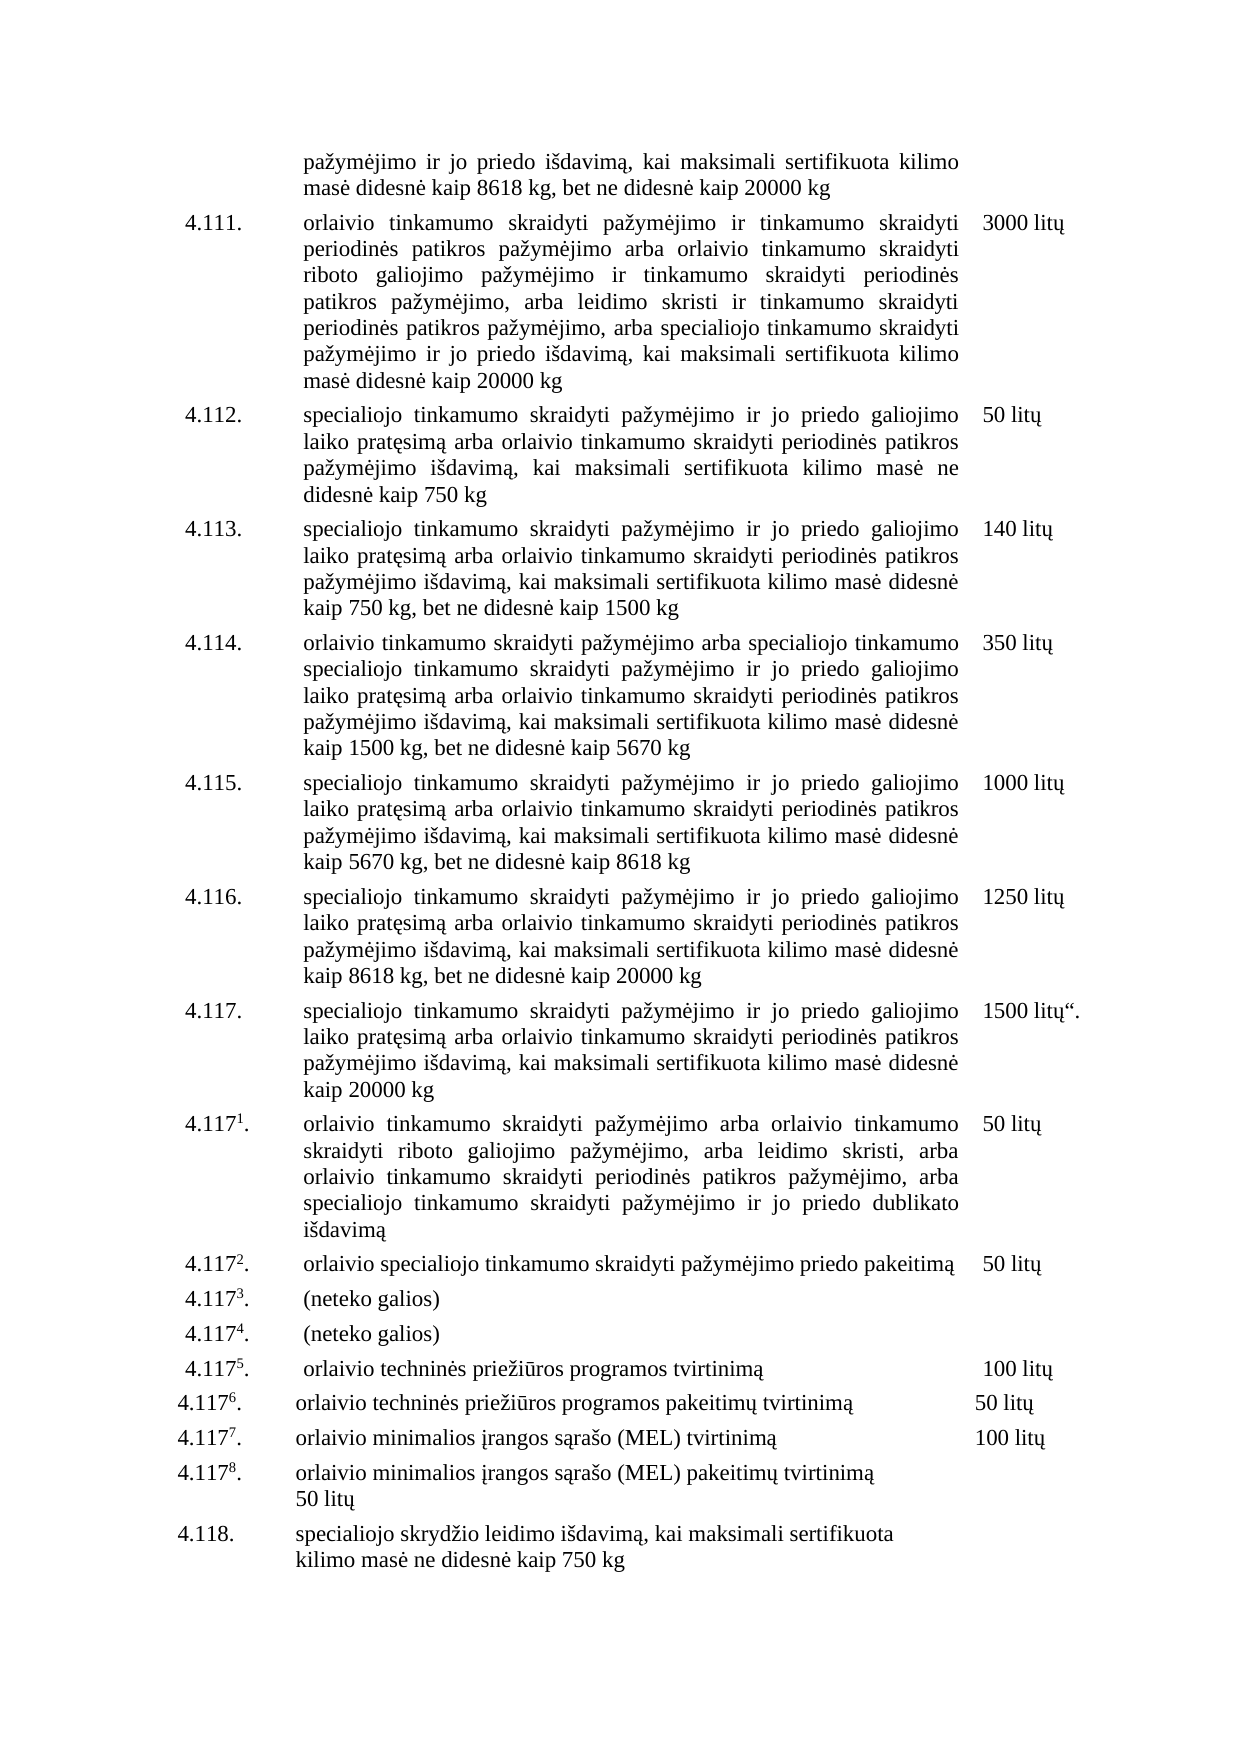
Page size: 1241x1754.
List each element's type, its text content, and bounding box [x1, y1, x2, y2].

table_cell [971, 148, 1144, 209]
text 4.118. specialiojo skrydžio leidimo išdavimą, kai maksimali sertifikuota kilimo masė ne didesnė kaip 750 kg [177, 1520, 945, 1572]
table_cell 4.1175. [174, 1355, 292, 1389]
table_cell 4.1172. [174, 1251, 292, 1285]
table_cell 4.117. [174, 997, 292, 1110]
table_cell pažymėjimo ir jo priedo išdavimą, kai maksimali sertifikuota kilimo masė didesnė kaip 8618 kg, bet ne didesnė kaip 20000 kg [292, 148, 971, 209]
table_cell 1000 litų [971, 769, 1144, 883]
table_cell 4.115. [174, 769, 292, 883]
table_cell 4.1174. [174, 1320, 292, 1354]
table_cell orlaivio techninės priežiūros programos tvirtinimą [292, 1355, 971, 1389]
table_cell (neteko galios) [292, 1285, 971, 1320]
table_cell 4.113. [174, 515, 292, 629]
table_cell orlaivio specialiojo tinkamumo skraidyti pažymėjimo priedo pakeitimą [292, 1251, 971, 1285]
table_cell 4.1173. [174, 1285, 292, 1320]
table_cell 4.116. [174, 883, 292, 997]
table_cell 50 litų [971, 1110, 1144, 1251]
table_cell 4.111. [174, 209, 292, 402]
text 4.1178. orlaivio minimalios įrangos sąrašo (MEL) pakeitimų tvirtinimą 50 litų [177, 1459, 945, 1511]
table_cell [971, 1320, 1144, 1354]
table_cell specialiojo tinkamumo skraidyti pažymėjimo ir jo priedo galiojimo laiko pratęsimą arba orlaivio tinkamumo skraidyti periodinės patikros pažymėjimo išdavimą, kai maksimali sertifikuota kilimo masė ne didesnė kaip 750 kg [292, 402, 971, 515]
table_cell orlaivio tinkamumo skraidyti pažymėjimo arba orlaivio tinkamumo skraidyti riboto galiojimo pažymėjimo, arba leidimo skristi, arba orlaivio tinkamumo skraidyti periodinės patikros pažymėjimo, arba specialiojo tinkamumo skraidyti pažymėjimo ir jo priedo dublikato išdavimą [292, 1110, 971, 1251]
table_cell (neteko galios) [292, 1320, 971, 1354]
table_cell 50 litų [971, 1251, 1144, 1285]
table_cell specialiojo tinkamumo skraidyti pažymėjimo ir jo priedo galiojimo laiko pratęsimą arba orlaivio tinkamumo skraidyti periodinės patikros pažymėjimo išdavimą, kai maksimali sertifikuota kilimo masė didesnė kaip 8618 kg, bet ne didesnė kaip 20000 kg [292, 883, 971, 997]
table_cell 350 litų [971, 629, 1144, 769]
table_cell specialiojo tinkamumo skraidyti pažymėjimo ir jo priedo galiojimo laiko pratęsimą arba orlaivio tinkamumo skraidyti periodinės patikros pažymėjimo išdavimą, kai maksimali sertifikuota kilimo masė didesnė kaip 20000 kg [292, 997, 971, 1110]
table_cell 1250 litų [971, 883, 1144, 997]
table_cell 50 litų [971, 402, 1144, 515]
table_cell 4.112. [174, 402, 292, 515]
table_cell specialiojo tinkamumo skraidyti pažymėjimo ir jo priedo galiojimo laiko pratęsimą arba orlaivio tinkamumo skraidyti periodinės patikros pažymėjimo išdavimą, kai maksimali sertifikuota kilimo masė didesnė kaip 5670 kg, bet ne didesnė kaip 8618 kg [292, 769, 971, 883]
table_cell orlaivio tinkamumo skraidyti pažymėjimo ir tinkamumo skraidyti periodinės patikros pažymėjimo arba orlaivio tinkamumo skraidyti riboto galiojimo pažymėjimo ir tinkamumo skraidyti periodinės patikros pažymėjimo, arba leidimo skristi ir tinkamumo skraidyti periodinės patikros pažymėjimo, arba specialiojo tinkamumo skraidyti pažymėjimo ir jo priedo išdavimą, kai maksimali sertifikuota kilimo masė didesnė kaip 20000 kg [292, 209, 971, 402]
table_cell 4.114. [174, 629, 292, 769]
table_cell 140 litų [971, 515, 1144, 629]
table_cell specialiojo tinkamumo skraidyti pažymėjimo ir jo priedo galiojimo laiko pratęsimą arba orlaivio tinkamumo skraidyti periodinės patikros pažymėjimo išdavimą, kai maksimali sertifikuota kilimo masė didesnė kaip 750 kg, bet ne didesnė kaip 1500 kg [292, 515, 971, 629]
text 4.1176. orlaivio techninės priežiūros programos pakeitimų tvirtinimą 50 litų [177, 1389, 1122, 1416]
table_cell 3000 litų [971, 209, 1144, 402]
text 4.1177. orlaivio minimalios įrangos sąrašo (MEL) tvirtinimą 100 litų [177, 1424, 1122, 1450]
table_cell [971, 1285, 1144, 1320]
table_cell [174, 148, 292, 209]
table_cell orlaivio tinkamumo skraidyti pažymėjimo arba specialiojo tinkamumo specialiojo tinkamumo skraidyti pažymėjimo ir jo priedo galiojimo laiko pratęsimą arba orlaivio tinkamumo skraidyti periodinės patikros pažymėjimo išdavimą, kai maksimali sertifikuota kilimo masė didesnė kaip 1500 kg, bet ne didesnė kaip 5670 kg [292, 629, 971, 769]
table_cell 4.1171. [174, 1110, 292, 1251]
table_cell 1500 litų“. [971, 997, 1144, 1110]
table_cell 100 litų [971, 1355, 1144, 1389]
